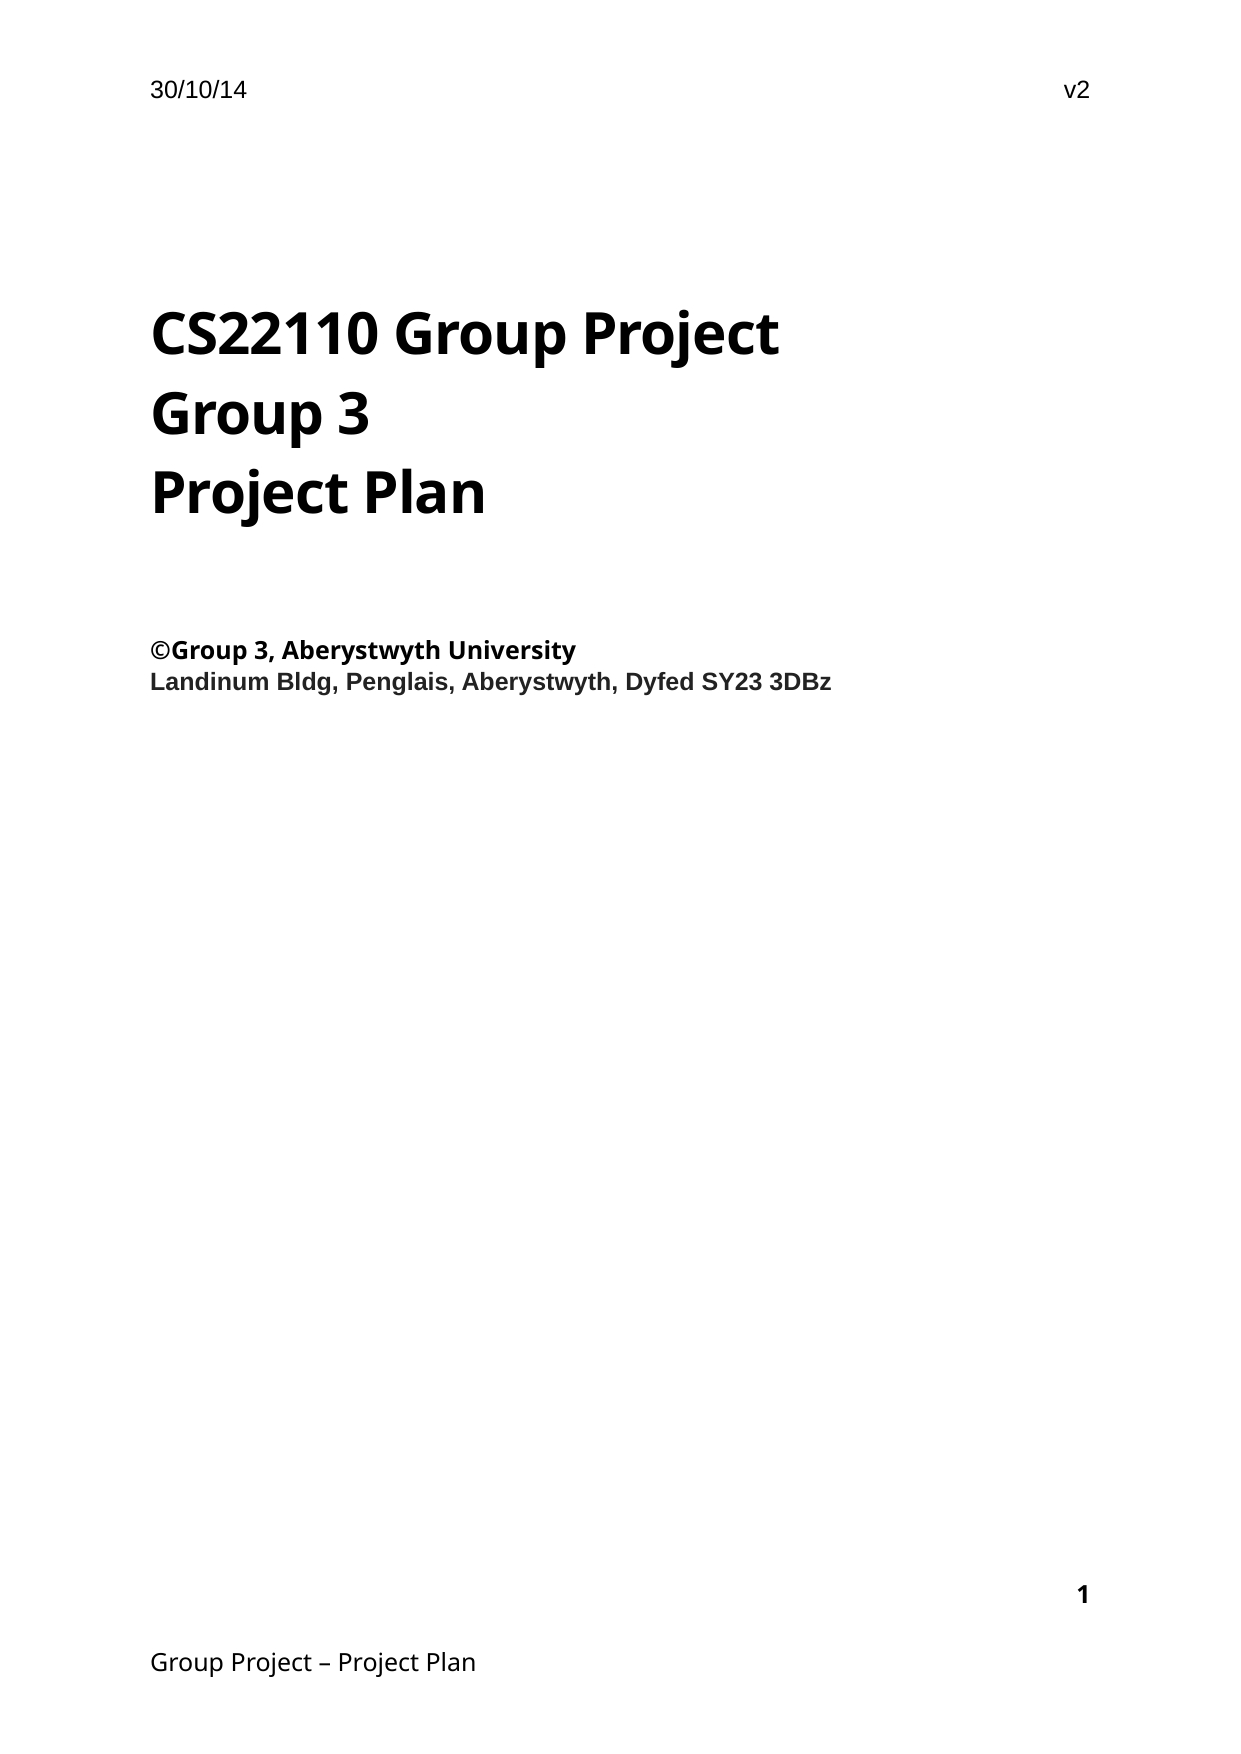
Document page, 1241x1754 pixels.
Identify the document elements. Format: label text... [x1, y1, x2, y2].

title Project Plan [150, 451, 1090, 531]
text Landinum Bldg, Penglais, Aberystwyth, Dyfed SY23 3DBz [150, 667, 1090, 696]
title Group 3 [150, 372, 1090, 451]
text ©Group 3, Aberystwyth University [150, 633, 1090, 667]
title CS22110 Group Project [150, 292, 1090, 372]
